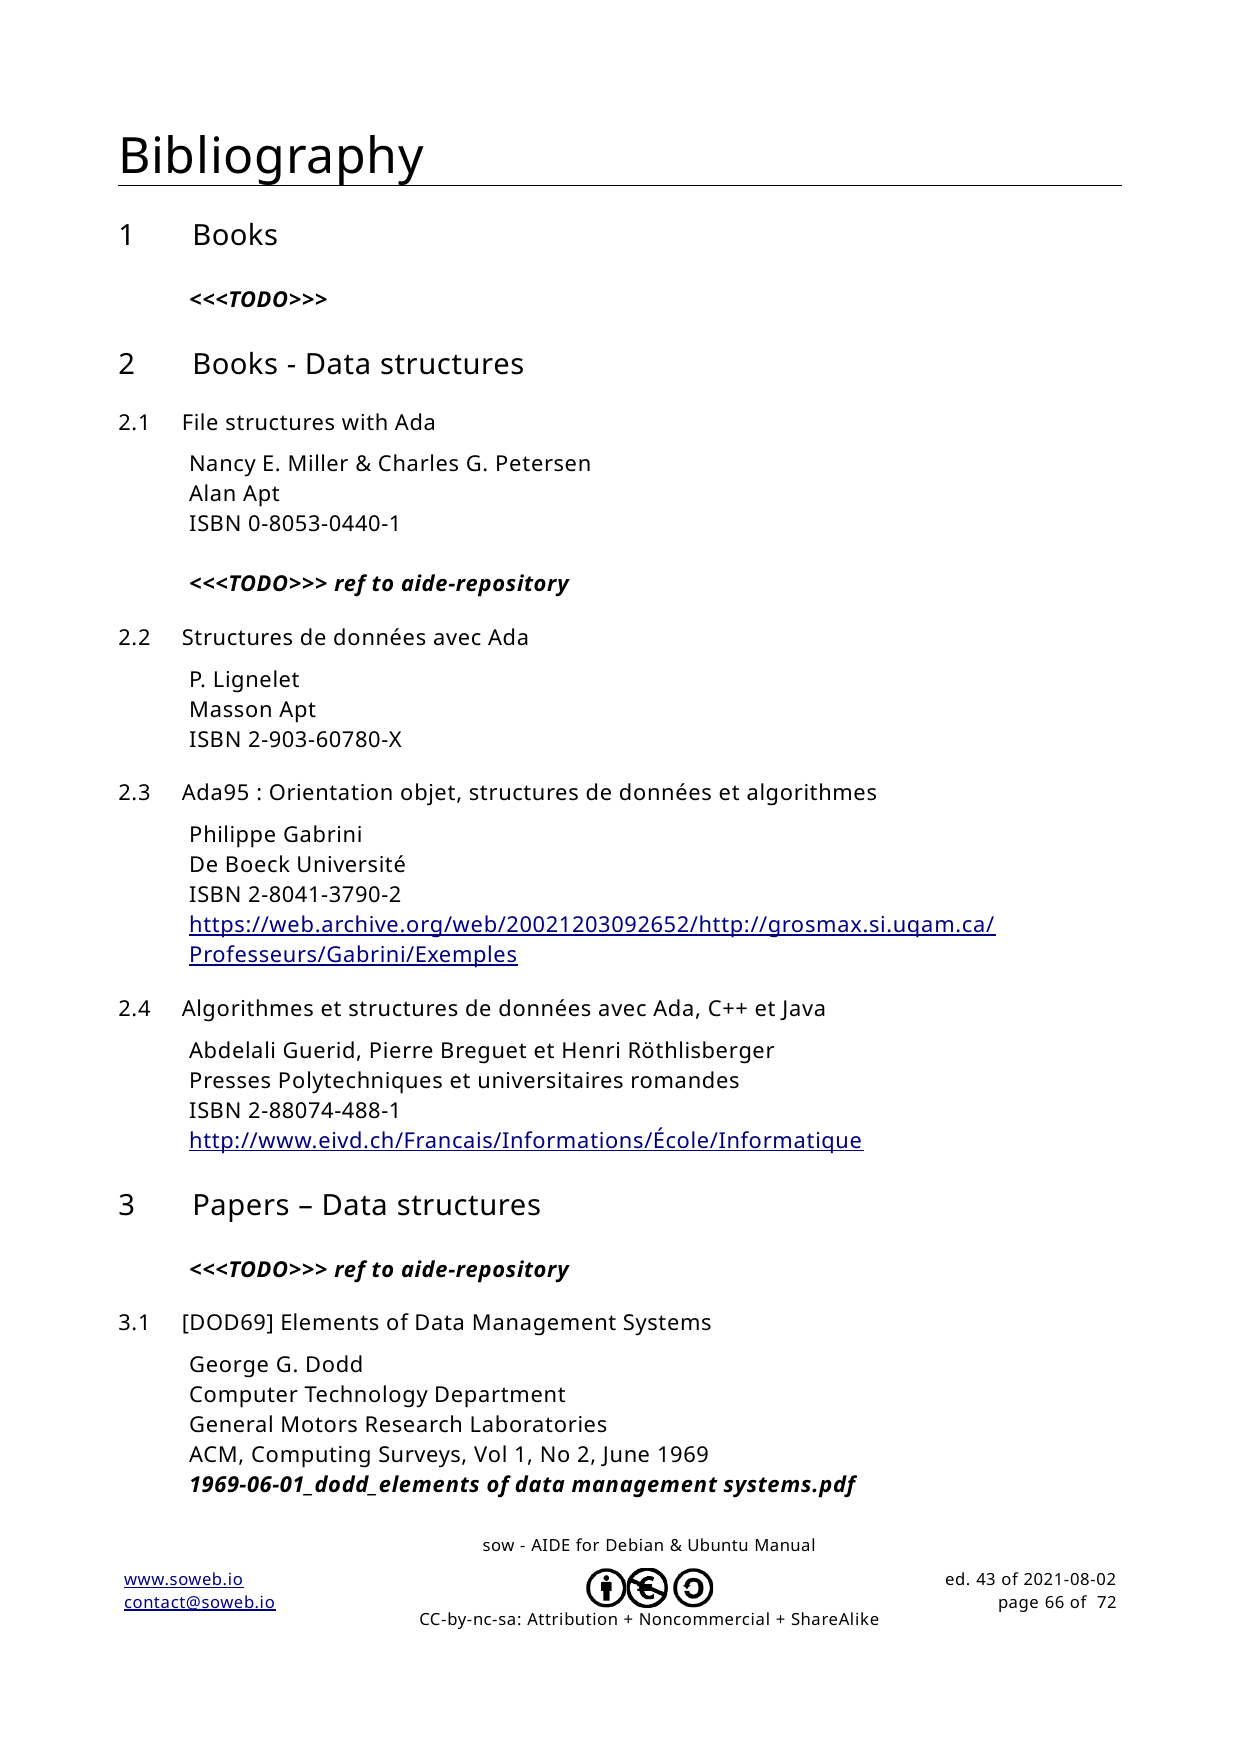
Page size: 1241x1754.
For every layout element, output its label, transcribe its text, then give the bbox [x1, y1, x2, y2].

subtitle Algorithmes et structures de données avec Ada, C++ et Java [118, 993, 1122, 1023]
text <<<TODO>>> ref to aide-repository [189, 1253, 1122, 1283]
text ISBN 2-8041-3790-2 [189, 879, 1122, 909]
text Presses Polytechniques et universitaires romandes [189, 1064, 1122, 1094]
picture [585, 1568, 668, 1608]
text <<<TODO>>> ref to aide-repository [189, 568, 1122, 598]
text Masson Apt [189, 694, 1122, 724]
text ISBN 2-88074-488-1 [189, 1094, 1122, 1124]
text P. Lignelet [189, 664, 1122, 694]
picture [672, 1568, 714, 1608]
text https://web.archive.org/web/20021203092652/http://grosmax.si.uqam.ca/Professeurs/Gabrini/Exemples [189, 909, 1122, 969]
subtitle File structures with Ada [118, 406, 1122, 436]
subtitle Papers – Data structures [118, 1184, 1122, 1223]
text Computer Technology Department [189, 1379, 1122, 1409]
subtitle Ada95 : Orientation objet, structures de données et algorithmes [118, 777, 1122, 807]
subtitle Books [118, 214, 1122, 254]
text Alan Apt [189, 478, 1122, 508]
subtitle Structures de données avec Ada [118, 622, 1122, 652]
text ISBN 2-903-60780-X [189, 724, 1122, 754]
subtitle Bibliography [118, 118, 1122, 185]
text 1969-06-01_dodd_elements of data management systems.pdf [189, 1469, 1122, 1499]
text De Boeck Université [189, 849, 1122, 879]
text General Motors Research Laboratories [189, 1409, 1122, 1439]
text ISBN 0-8053-0440-1 [189, 508, 1122, 538]
text George G. Dodd [189, 1349, 1122, 1379]
text ACM, Computing Surveys, Vol 1, No 2, June 1969 [189, 1439, 1122, 1469]
text http://www.eivd.ch/Francais/Informations/École/Informatique [189, 1124, 1122, 1154]
subtitle Books - Data structures [118, 343, 1122, 383]
text Philippe Gabrini [189, 819, 1122, 849]
subtitle [DOD69] Elements of Data Management Systems [118, 1307, 1122, 1337]
text Abdelali Guerid, Pierre Breguet et Henri Röthlisberger [189, 1034, 1122, 1064]
text <<<TODO>>> [189, 284, 1122, 314]
text Nancy E. Miller & Charles G. Petersen [189, 448, 1122, 478]
